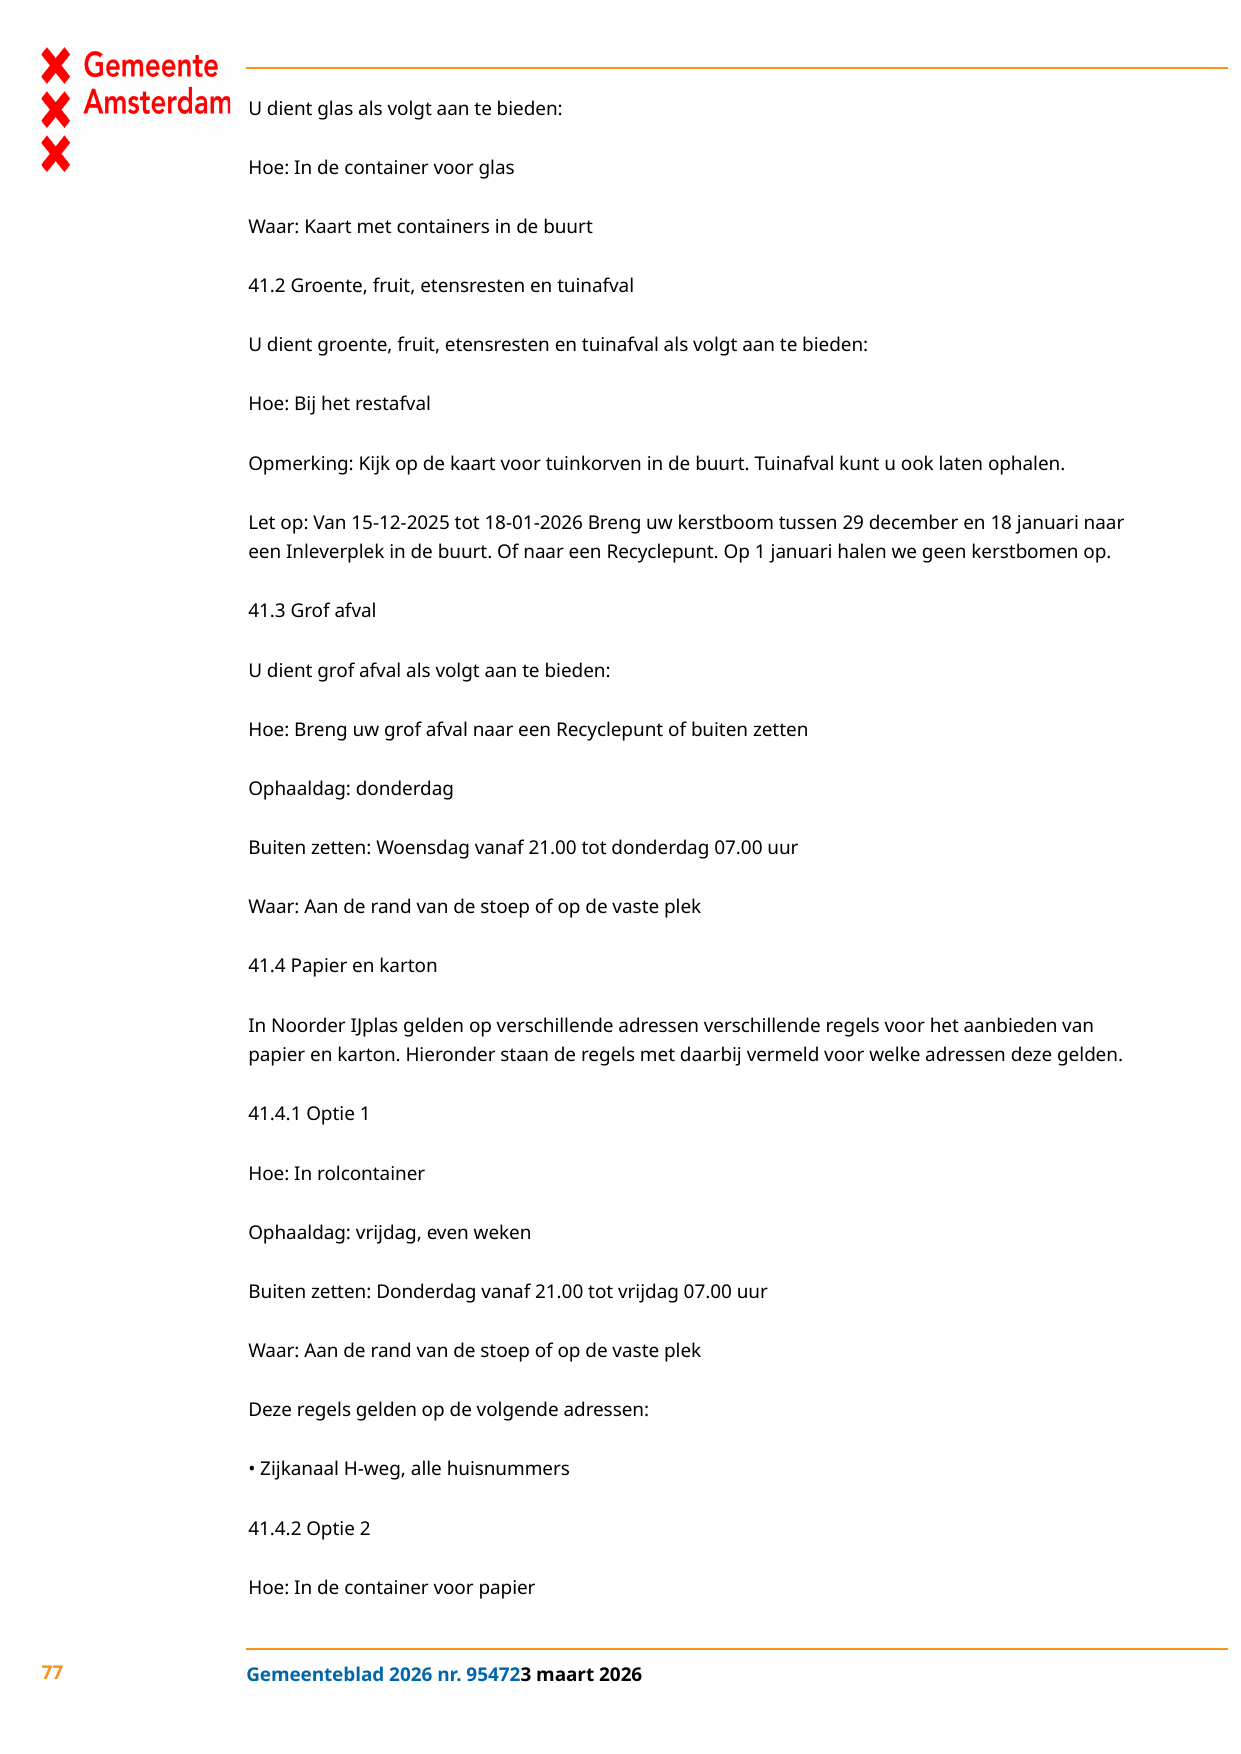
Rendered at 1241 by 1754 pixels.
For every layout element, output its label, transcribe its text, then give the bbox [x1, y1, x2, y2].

text In Noorder IJplas gelden op verschillende adressen verschillende regels voor het aanbieden van papier en karton. Hieronder staan de regels met daarbij vermeld voor welke adressen deze gelden. [248, 1012, 1152, 1067]
text 41.3 Grof afval [248, 598, 1152, 623]
text Hoe: Bij het restafval [248, 391, 1152, 416]
text Hoe: In rolcontainer [248, 1160, 1152, 1186]
text • Zijkanaal H-weg, alle huisnummers [248, 1456, 1152, 1481]
text Hoe: In de container voor papier [248, 1574, 1152, 1600]
text U dient grof afval als volgt aan te bieden: [248, 657, 1152, 683]
text Hoe: Breng uw grof afval naar een Recyclepunt of buiten zetten [248, 716, 1152, 742]
text U dient glas als volgt aan te bieden: [248, 95, 1152, 121]
text Waar: Aan de rand van de stoep of op de vaste plek [248, 1337, 1152, 1363]
text Buiten zetten: Donderdag vanaf 21.00 tot vrijdag 07.00 uur [248, 1278, 1152, 1304]
text 41.4.2 Optie 2 [248, 1515, 1152, 1541]
text Ophaaldag: donderdag [248, 775, 1152, 801]
text Opmerking: Kijk op de kaart voor tuinkorven in de buurt. Tuinafval kunt u ook laten ophalen. [248, 450, 1152, 476]
text Ophaaldag: vrijdag, even weken [248, 1219, 1152, 1245]
text Waar: Kaart met containers in de buurt [248, 213, 1152, 239]
text Let op: Van 15-12-2025 tot 18-01-2026 Breng uw kerstboom tussen 29 december en 18 januari naar een Inleverplek in de buurt. Of naar een Recyclepunt. Op 1 januari halen we geen kerstbomen op. [248, 509, 1152, 564]
text Deze regels gelden op de volgende adressen: [248, 1396, 1152, 1422]
text Waar: Aan de rand van de stoep of op de vaste plek [248, 893, 1152, 919]
text 41.2 Groente, fruit, etensresten en tuinafval [248, 272, 1152, 298]
text Hoe: In de container voor glas [248, 154, 1152, 180]
text Buiten zetten: Woensdag vanaf 21.00 tot donderdag 07.00 uur [248, 834, 1152, 860]
text 41.4.1 Optie 1 [248, 1101, 1152, 1126]
text U dient groente, fruit, etensresten en tuinafval als volgt aan te bieden: [248, 331, 1152, 357]
text 41.4 Papier en karton [248, 953, 1152, 978]
picture [41, 47, 231, 172]
